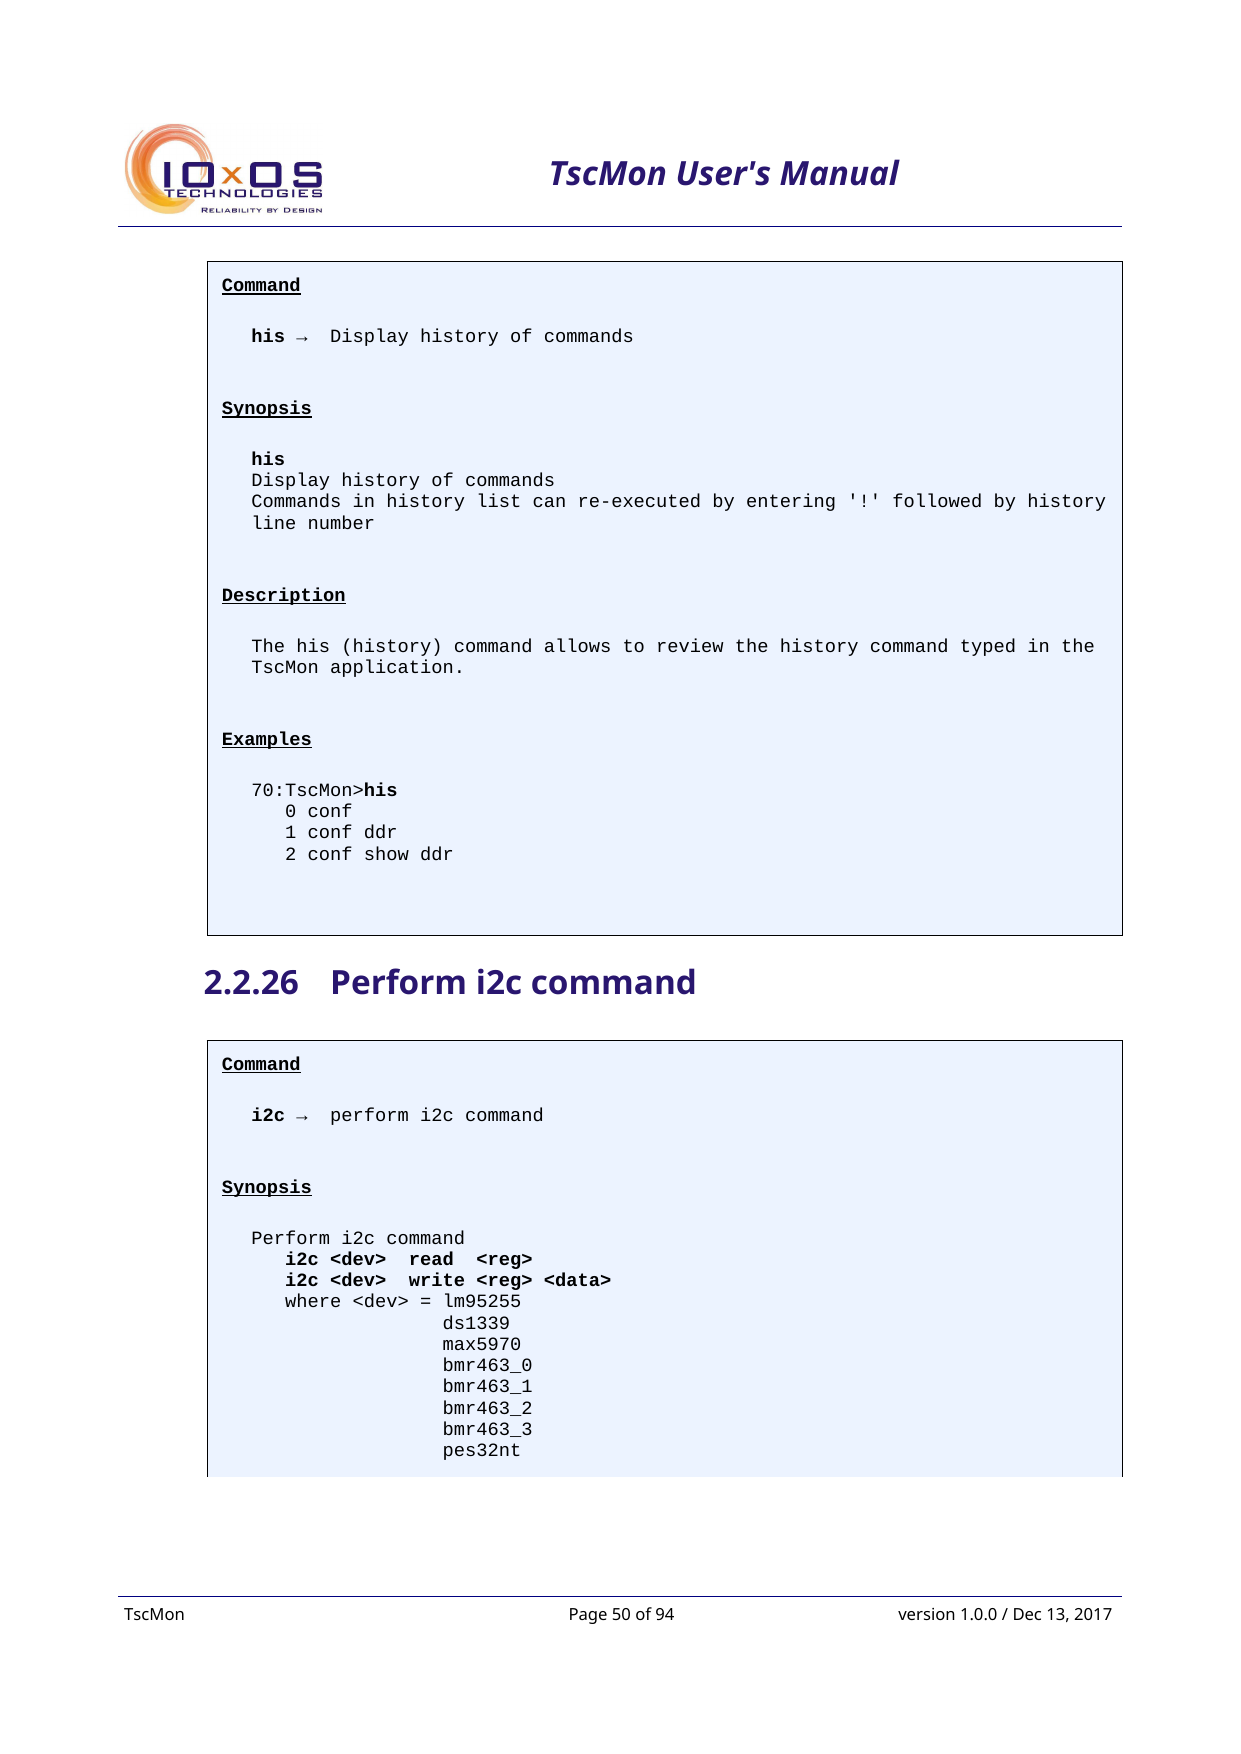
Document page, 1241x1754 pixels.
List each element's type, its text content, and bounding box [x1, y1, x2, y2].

picture [123, 123, 323, 217]
text i2c <dev> read <reg> [208, 1250, 1122, 1271]
text 1 conf ddr [208, 823, 1122, 844]
text pes32nt [208, 1441, 1122, 1477]
text Perform i2c command [208, 1214, 1122, 1250]
text where <dev> = lm95255 [208, 1292, 1122, 1313]
text i2c → perform i2c command [208, 1091, 1122, 1127]
text ds1339 [208, 1313, 1122, 1335]
text bmr463_0 [208, 1356, 1122, 1377]
text Command [208, 1041, 1122, 1091]
text The his (history) command allows to review the history command typed in the TscMon application. [208, 622, 1122, 679]
text 70:TscMon>his [208, 766, 1122, 802]
text his → Display history of commands [208, 312, 1122, 348]
text 0 conf [208, 802, 1122, 823]
text Command [208, 262, 1122, 312]
text bmr463_2 [208, 1398, 1122, 1420]
text 2 conf show ddr [208, 844, 1122, 880]
subtitle Description [208, 571, 1122, 622]
text bmr463_3 [208, 1420, 1122, 1441]
text Commands in history list can re-executed by entering '!' followed by history line number [208, 492, 1122, 535]
subtitle Synopsis [208, 1163, 1122, 1214]
text i2c <dev> write <reg> <data> [208, 1271, 1122, 1292]
text max5970 [208, 1335, 1122, 1356]
subtitle Examples [208, 715, 1122, 766]
text Display history of commands [208, 471, 1122, 492]
text bmr463_1 [208, 1377, 1122, 1398]
subtitle Synopsis [208, 384, 1122, 435]
subtitle Perform i2c command [195, 959, 1122, 1004]
text his [208, 435, 1122, 471]
